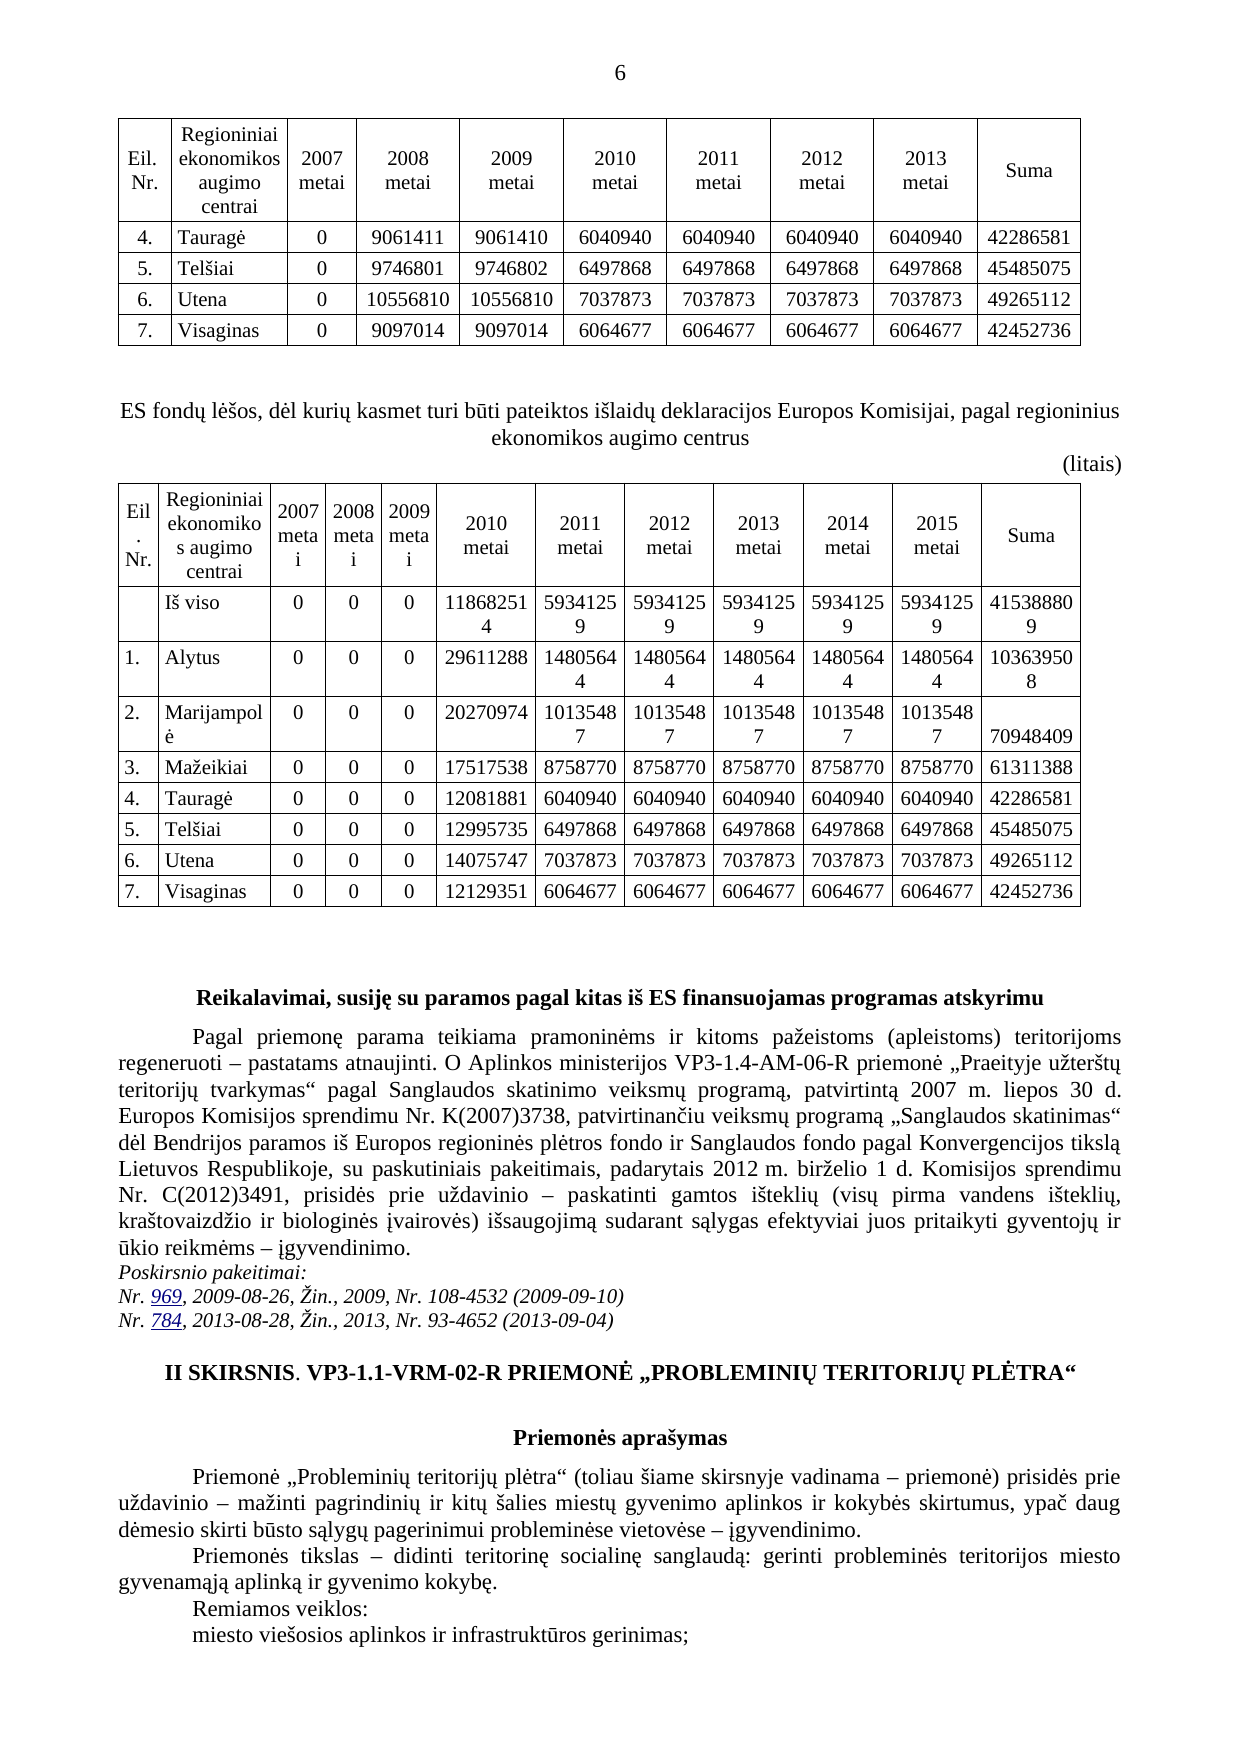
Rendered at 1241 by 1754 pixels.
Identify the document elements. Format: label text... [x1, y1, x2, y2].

table_cell 20270974 [437, 697, 535, 751]
table_cell 14805644 [893, 642, 981, 696]
table_cell 0 [326, 752, 381, 782]
table_cell 10135487 [625, 697, 713, 751]
table_cell 59341259 [893, 587, 981, 641]
table_cell 7. [119, 876, 158, 906]
table_cell 0 [382, 876, 436, 906]
table_cell 415388809 [982, 587, 1080, 641]
table_header 2014 metai [804, 484, 892, 586]
table_cell 0 [326, 697, 381, 751]
table_cell 29611288 [437, 642, 535, 696]
table_cell 6. [119, 284, 171, 314]
table_cell 6497868 [564, 253, 666, 283]
text ES fondų lėšos, dėl kurių kasmet turi būti pateiktos išlaidų deklaracijos Europos Komisijai, pagal regioninius ekonomikos augimo centrus [118, 397, 1122, 450]
table_cell 0 [271, 876, 325, 906]
table_cell 12129351 [437, 876, 535, 906]
table_cell 10556810 [357, 284, 459, 314]
table_cell 6497868 [771, 253, 873, 283]
table_cell 0 [382, 697, 436, 751]
table_cell 6064677 [536, 876, 624, 906]
table_header 2008 metai [326, 484, 381, 586]
table_cell 6064677 [625, 876, 713, 906]
text Pagal priemonę parama teikiama pramoninėms ir kitoms pažeistoms (apleistoms) teritorijoms regeneruoti – pastatams atnaujinti. O Aplinkos ministerijos VP3-1.4-AM-06-R priemonė „Praeityje užterštų teritorijų tvarkymas“ pagal Sanglaudos skatinimo veiksmų programą, patvirtintą 2007 m. liepos 30 d. Europos Komisijos sprendimu Nr. K(2007)3738, patvirtinančiu veiksmų programą „Sanglaudos skatinimas“ dėl Bendrijos paramos iš Europos regioninės plėtros fondo ir Sanglaudos fondo pagal Konvergencijos tikslą Lietuvos Respublikoje, su paskutiniais pakeitimais, padarytais 2012 m. birželio 1 d. Komisijos sprendimu Nr. C(2012)3491, prisidės prie uždavinio – paskatinti gamtos išteklių (visų pirma vandens išteklių, kraštovaizdžio ir biologinės įvairovės) išsaugojimą sudarant sąlygas efektyviai juos pritaikyti gyventojų ir ūkio reikmėms – įgyvendinimo. [118, 1023, 1122, 1260]
table_cell 9746801 [357, 253, 459, 283]
table_cell 118682514 [437, 587, 535, 641]
table_cell 0 [382, 642, 436, 696]
text miesto viešosios aplinkos ir infrastruktūros gerinimas; [118, 1621, 1122, 1647]
table_cell 0 [382, 587, 436, 641]
table_header Suma [978, 119, 1080, 221]
table_cell 0 [271, 783, 325, 813]
table_cell Utena [172, 284, 287, 314]
table_cell 0 [326, 845, 381, 874]
table_cell 6064677 [714, 876, 803, 906]
table_cell 6497868 [714, 814, 803, 844]
table_cell 9746802 [460, 253, 563, 283]
table_cell 6064677 [667, 315, 770, 345]
table_cell 9097014 [460, 315, 563, 345]
table_header 2009 metai [382, 484, 436, 586]
table_cell 6040940 [771, 222, 873, 252]
table_cell 6064677 [771, 315, 873, 345]
table_cell [119, 587, 158, 641]
table_cell 0 [288, 284, 356, 314]
table_cell 59341259 [804, 587, 892, 641]
table_cell 14805644 [536, 642, 624, 696]
table_cell 0 [382, 814, 436, 844]
table_cell 7037873 [564, 284, 666, 314]
text Remiamos veiklos: [118, 1595, 1122, 1621]
table_cell 0 [271, 642, 325, 696]
table_cell 6040940 [536, 783, 624, 813]
table_cell Visaginas [159, 876, 270, 906]
table_header 2010 metai [437, 484, 535, 586]
table_cell 59341259 [536, 587, 624, 641]
table_cell 0 [382, 752, 436, 782]
table_cell 10135487 [714, 697, 803, 751]
table_cell Tauragė [159, 783, 270, 813]
table_cell Telšiai [172, 253, 287, 283]
text Priemonės tikslas – didinti teritorinę socialinę sanglaudą: gerinti probleminės teritorijos miesto gyvenamąją aplinką ir gyvenimo kokybę. [118, 1542, 1122, 1595]
table_header 2011 metai [536, 484, 624, 586]
table_cell 45485075 [978, 253, 1080, 283]
table_cell Tauragė [172, 222, 287, 252]
table_cell 7037873 [893, 845, 981, 874]
table_cell 6497868 [667, 253, 770, 283]
table_header Eil. Nr. [119, 484, 158, 586]
table_header 2012 metai [625, 484, 713, 586]
table_cell 12995735 [437, 814, 535, 844]
table_header 2010 metai [564, 119, 666, 221]
table_cell 10556810 [460, 284, 563, 314]
table_cell 10135487 [893, 697, 981, 751]
text Nr. 784, 2013-08-28, Žin., 2013, Nr. 93-4652 (2013-09-04) [118, 1308, 1122, 1332]
table_cell 9061411 [357, 222, 459, 252]
table_cell 0 [271, 697, 325, 751]
table_cell 42452736 [978, 315, 1080, 345]
table_cell 42286581 [982, 783, 1080, 813]
text Nr. 969, 2009-08-26, Žin., 2009, Nr. 108-4532 (2009-09-10) [118, 1284, 1122, 1308]
table_cell 10135487 [804, 697, 892, 751]
table_cell 6040940 [874, 222, 977, 252]
text Poskirsnio pakeitimai: [118, 1260, 1122, 1284]
table_cell 6. [119, 845, 158, 874]
table_cell Utena [159, 845, 270, 874]
text (litais) [118, 450, 1122, 476]
table_cell 6064677 [804, 876, 892, 906]
table_cell 4. [119, 783, 158, 813]
table_cell 61311388 [982, 752, 1080, 782]
table_cell 6040940 [625, 783, 713, 813]
table_cell 6040940 [667, 222, 770, 252]
table_cell 45485075 [982, 814, 1080, 844]
table_cell 4. [119, 222, 171, 252]
table_header 2007 metai [288, 119, 356, 221]
table_cell 10135487 [536, 697, 624, 751]
table_cell 6064677 [564, 315, 666, 345]
table_cell 12081881 [437, 783, 535, 813]
table_cell 6497868 [804, 814, 892, 844]
table_cell 6497868 [874, 253, 977, 283]
table_cell 0 [326, 587, 381, 641]
text Priemonė „Probleminių teritorijų plėtra“ (toliau šiame skirsnyje vadinama – priemonė) prisidės prie uždavinio – mažinti pagrindinių ir kitų šalies miestų gyvenimo aplinkos ir kokybės skirtumus, ypač daug dėmesio skirti būsto sąlygų pagerinimui probleminėse vietovėse – įgyvendinimo. [118, 1463, 1122, 1542]
table_cell 0 [382, 845, 436, 874]
table_cell 42286581 [978, 222, 1080, 252]
table_cell 17517538 [437, 752, 535, 782]
table_cell Mažeikiai [159, 752, 270, 782]
table_header 2007 metai [271, 484, 325, 586]
table_cell 7037873 [874, 284, 977, 314]
table_cell 0 [271, 752, 325, 782]
table_cell 6040940 [893, 783, 981, 813]
table_cell 7037873 [667, 284, 770, 314]
table_cell 0 [288, 222, 356, 252]
table_cell 14805644 [625, 642, 713, 696]
table_header 2008 metai [357, 119, 459, 221]
table_cell 0 [326, 814, 381, 844]
table_header Regioniniai ekonomikos augimo centrai [172, 119, 287, 221]
table_cell 0 [326, 642, 381, 696]
table_cell 59341259 [625, 587, 713, 641]
table_cell 14075747 [437, 845, 535, 874]
table_cell 8758770 [536, 752, 624, 782]
table_cell 1. [119, 642, 158, 696]
table_cell 7037873 [771, 284, 873, 314]
table_cell 5. [119, 253, 171, 283]
table_header Eil. Nr. [119, 119, 171, 221]
table_cell 6497868 [625, 814, 713, 844]
table_cell Telšiai [159, 814, 270, 844]
table_cell 6040940 [804, 783, 892, 813]
table_cell 8758770 [625, 752, 713, 782]
table_header 2013 metai [874, 119, 977, 221]
text Priemonės aprašymas [118, 1424, 1122, 1450]
table_cell Alytus [159, 642, 270, 696]
table_header 2011 metai [667, 119, 770, 221]
table_cell Iš viso [159, 587, 270, 641]
table_cell 103639508 [982, 642, 1080, 696]
table_cell 0 [326, 876, 381, 906]
table_cell 7037873 [714, 845, 803, 874]
table_cell 49265112 [978, 284, 1080, 314]
table_cell 0 [271, 814, 325, 844]
table_cell 6064677 [874, 315, 977, 345]
table_cell 7. [119, 315, 171, 345]
table_cell 9061410 [460, 222, 563, 252]
table_cell Visaginas [172, 315, 287, 345]
table_cell Marijampolė [159, 697, 270, 751]
table_cell 49265112 [982, 845, 1080, 874]
table_cell 0 [271, 845, 325, 874]
table_cell 0 [326, 783, 381, 813]
table_cell 42452736 [982, 876, 1080, 906]
table_header 2012 metai [771, 119, 873, 221]
table_cell 6040940 [714, 783, 803, 813]
table_header 2009 metai [460, 119, 563, 221]
table_cell 8758770 [804, 752, 892, 782]
text Reikalavimai, susiję su paramos pagal kitas iš ES finansuojamas programas atskyrimu [118, 984, 1122, 1011]
table_cell 70948409 [982, 697, 1080, 751]
table_cell 9097014 [357, 315, 459, 345]
text II SKIRSNIS. VP3-1.1-VRM-02-R PRIEMONĖ „Probleminių teritorijų plėtra“ [118, 1359, 1122, 1385]
table_cell 14805644 [804, 642, 892, 696]
table_cell 8758770 [893, 752, 981, 782]
table_cell 7037873 [536, 845, 624, 874]
table_cell 6064677 [893, 876, 981, 906]
table_header Suma [982, 484, 1080, 586]
table_header 2013 metai [714, 484, 803, 586]
table_cell 7037873 [804, 845, 892, 874]
table_cell 6497868 [536, 814, 624, 844]
table_cell 8758770 [714, 752, 803, 782]
table_cell 14805644 [714, 642, 803, 696]
table_cell 2. [119, 697, 158, 751]
table_cell 0 [271, 587, 325, 641]
table_cell 0 [382, 783, 436, 813]
table_cell 0 [288, 315, 356, 345]
table_header 2015 metai [893, 484, 981, 586]
table_cell 0 [288, 253, 356, 283]
table_cell 6497868 [893, 814, 981, 844]
table_cell 7037873 [625, 845, 713, 874]
table_header Regioniniai ekonomikos augimo centrai [159, 484, 270, 586]
table_cell 59341259 [714, 587, 803, 641]
table_cell 5. [119, 814, 158, 844]
table_cell 6040940 [564, 222, 666, 252]
table_cell 3. [119, 752, 158, 782]
